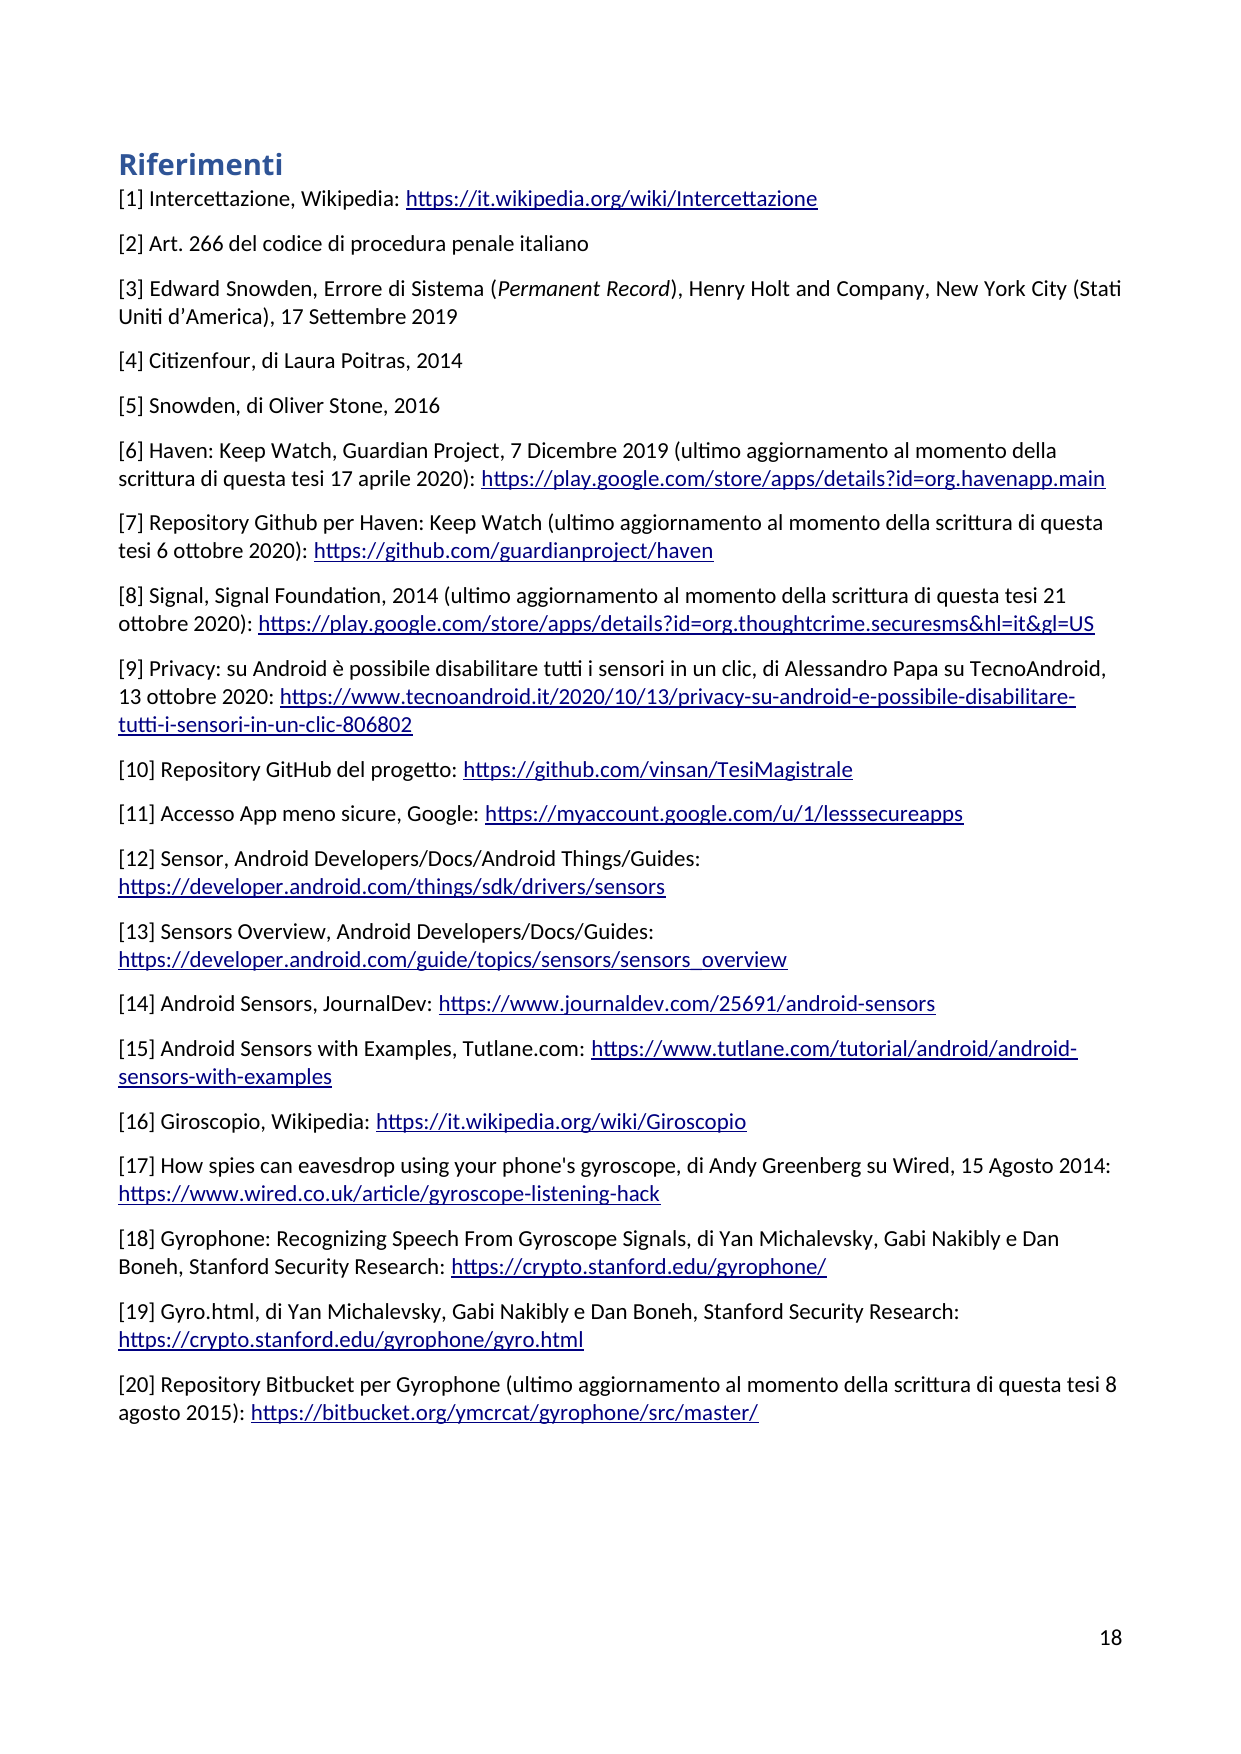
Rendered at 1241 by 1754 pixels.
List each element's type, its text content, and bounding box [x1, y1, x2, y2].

text [2] Art. 266 del codice di procedura penale italiano [118, 229, 1122, 257]
text [15] Android Sensors with Examples, Tutlane.com: https://www.tutlane.com/tutorial/android/android-sensors-with-examples [118, 1034, 1122, 1090]
text [19] Gyro.html, di Yan Michalevsky, Gabi Nakibly e Dan Boneh, Stanford Security Research: https://crypto.stanford.edu/gyrophone/gyro.html [118, 1297, 1122, 1353]
text [16] Giroscopio, Wikipedia: https://it.wikipedia.org/wiki/Giroscopio [118, 1107, 1122, 1135]
text [8] Signal, Signal Foundation, 2014 (ultimo aggiornamento al momento della scrittura di questa tesi 21 ottobre 2020): https://play.google.com/store/apps/details?id=org.thoughtcrime.securesms&hl=it&gl=US [118, 581, 1122, 637]
text [5] Snowden, di Oliver Stone, 2016 [118, 391, 1122, 419]
text [18] Gyrophone: Recognizing Speech From Gyroscope Signals, di Yan Michalevsky, Gabi Nakibly e Dan Boneh, Stanford Security Research: https://crypto.stanford.edu/gyrophone/ [118, 1224, 1122, 1280]
text [17] How spies can eavesdrop using your phone's gyroscope, di Andy Greenberg su Wired, 15 Agosto 2014: https://www.wired.co.uk/article/gyroscope-listening-hack [118, 1152, 1122, 1208]
text [13] Sensors Overview, Android Developers/Docs/Guides: https://developer.android.com/guide/topics/sensors/sensors_overview [118, 917, 1122, 973]
text [3] Edward Snowden, Errore di Sistema (Permanent Record), Henry Holt and Company, New York City (Stati Uniti d’America), 17 Settembre 2019 [118, 274, 1122, 330]
subtitle Riferimenti [118, 145, 1122, 184]
text [11] Accesso App meno sicure, Google: https://myaccount.google.com/u/1/lesssecureapps [118, 799, 1122, 827]
text [6] Haven: Keep Watch, Guardian Project, 7 Dicembre 2019 (ultimo aggiornamento al momento della scrittura di questa tesi 17 aprile 2020): https://play.google.com/store/apps/details?id=org.havenapp.main [118, 436, 1122, 492]
text [20] Repository Bitbucket per Gyrophone (ultimo aggiornamento al momento della scrittura di questa tesi 8 agosto 2015): https://bitbucket.org/ymcrcat/gyrophone/src/master/ [118, 1370, 1122, 1426]
text [12] Sensor, Android Developers/Docs/Android Things/Guides: https://developer.android.com/things/sdk/drivers/sensors [118, 844, 1122, 900]
text [4] Citizenfour, di Laura Poitras, 2014 [118, 346, 1122, 374]
text [9] Privacy: su Android è possibile disabilitare tutti i sensori in un clic, di Alessandro Papa su TecnoAndroid, 13 ottobre 2020: https://www.tecnoandroid.it/2020/10/13/privacy-su-android-e-possibile-disabilitare-tutti-i-sensori-in-un-clic-806802 [118, 654, 1122, 738]
text [1] Intercettazione, Wikipedia: https://it.wikipedia.org/wiki/Intercettazione [118, 184, 1122, 212]
text [14] Android Sensors, JournalDev: https://www.journaldev.com/25691/android-sensors [118, 989, 1122, 1017]
text [10] Repository GitHub del progetto: https://github.com/vinsan/TesiMagistrale [118, 755, 1122, 783]
text [7] Repository Github per Haven: Keep Watch (ultimo aggiornamento al momento della scrittura di questa tesi 6 ottobre 2020): https://github.com/guardianproject/haven [118, 508, 1122, 564]
